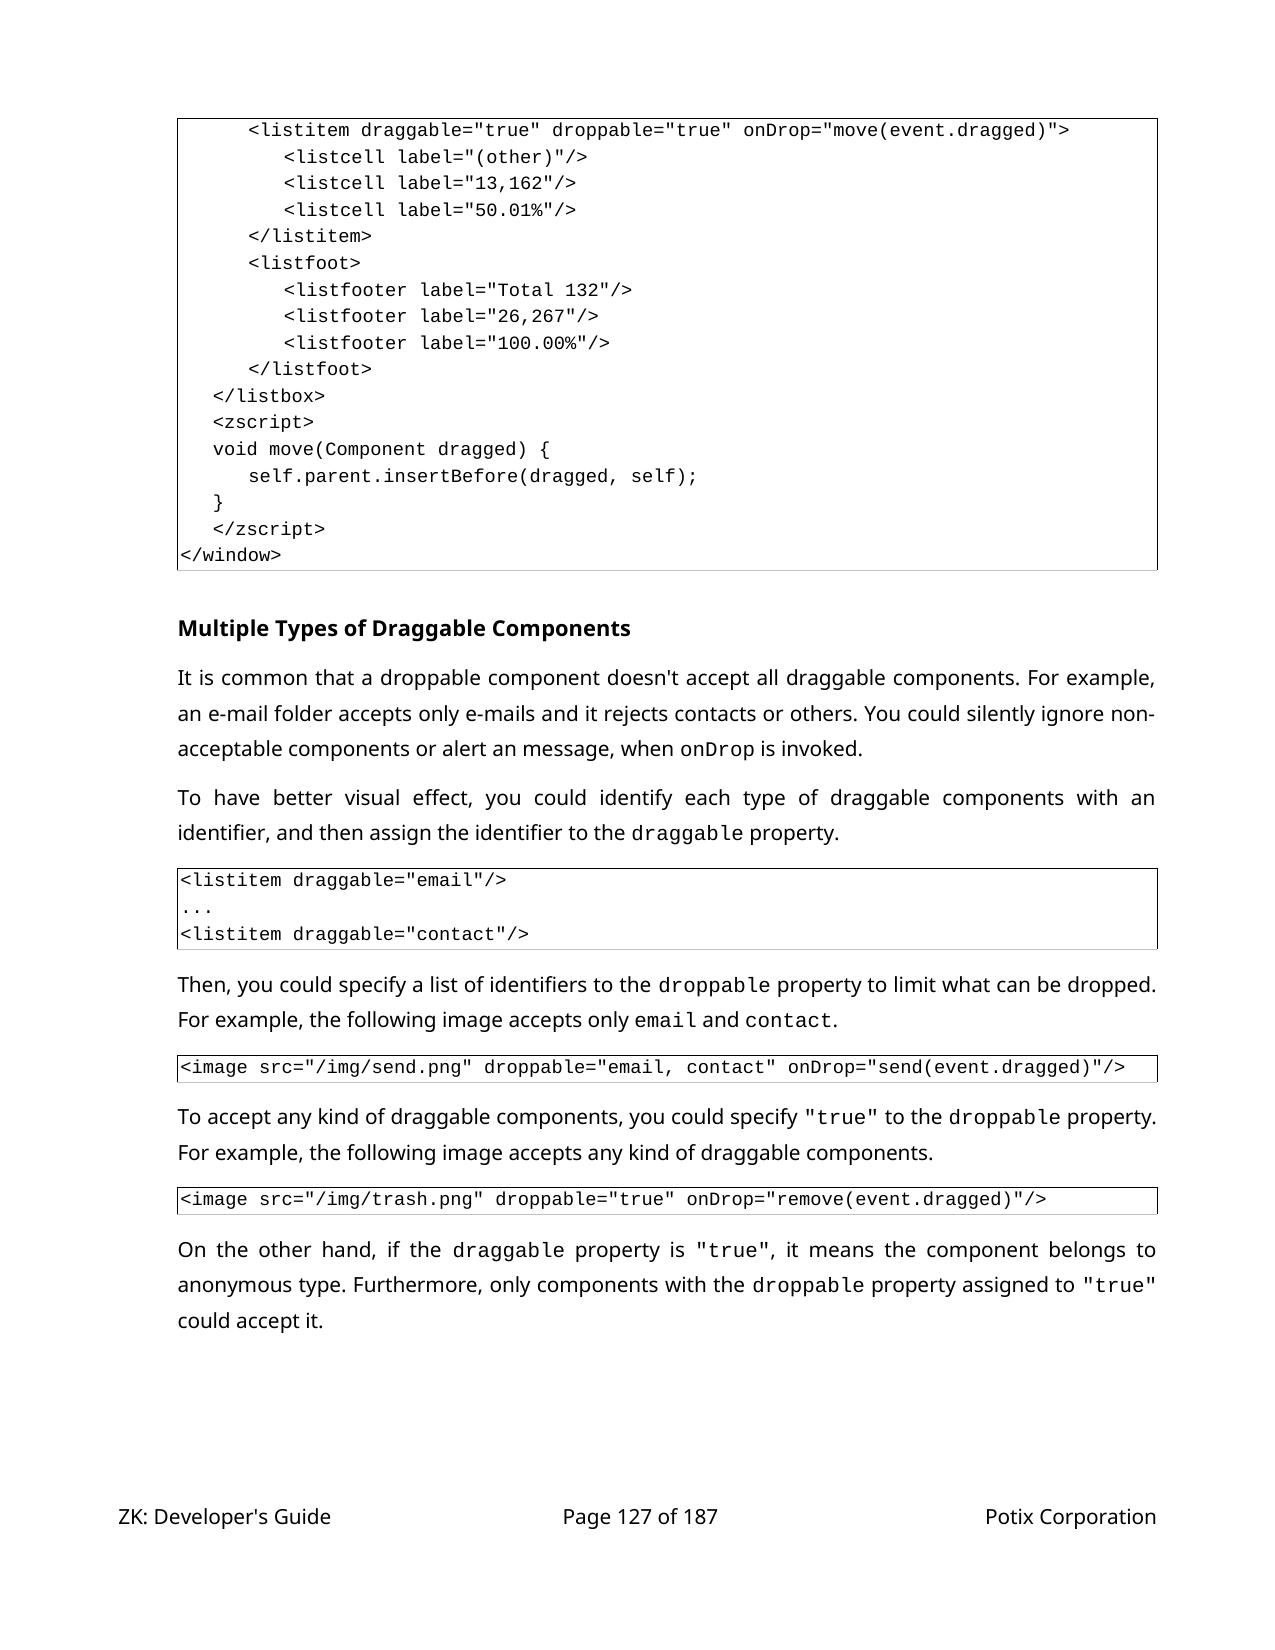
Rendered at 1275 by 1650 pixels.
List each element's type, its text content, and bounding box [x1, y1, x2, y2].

text <listitem draggable="contact"/> [178, 922, 1157, 949]
text On the other hand, if the draggable property is "true", it means the component belongs to anonymous type. Furthermore, only components with the droppable property assigned to "true" could accept it. [177, 1235, 1157, 1334]
text To accept any kind of draggable components, you could specify "true" to the droppable property. For example, the following image accepts any kind of draggable components. [177, 1102, 1157, 1166]
text It is common that a droppable component doesn't accept all draggable components. For example, an e-mail folder accepts only e-mails and it rejects contacts or others. You could silently ignore non-acceptable components or alert an message, when onDrop is invoked. [177, 663, 1157, 762]
text ... [178, 895, 1157, 919]
text <listitem draggable="true" droppable="true" onDrop="move(event.dragged)"> <listcell label="(other)"/> <listcell label="13,162"/> <listcell label="50.01%"/> </listitem> <listfoot> <listfooter label="Total 132"/> <listfooter label="26,267"/> <listfooter label="100.00%"/> </listfoot> </listbox> <zscript> void move(Component dragged) { self.parent.insertBefore(dragged, self); } </zscript> </window> [178, 119, 1157, 570]
subtitle Multiple Types of Draggable Components [177, 613, 1157, 643]
text Then, you could specify a list of identifiers to the droppable property to limit what can be dropped. For example, the following image accepts only email and contact. [177, 970, 1157, 1034]
text <listitem draggable="email"/> [178, 869, 1157, 892]
text <image src="/img/trash.png" droppable="true" onDrop="remove(event.dragged)"/> [178, 1188, 1157, 1214]
text <image src="/img/send.png" droppable="email, contact" onDrop="send(event.dragged)"/> [178, 1056, 1157, 1082]
text To have better visual effect, you could identify each type of draggable components with an identifier, and then assign the identifier to the draggable property. [177, 783, 1157, 847]
